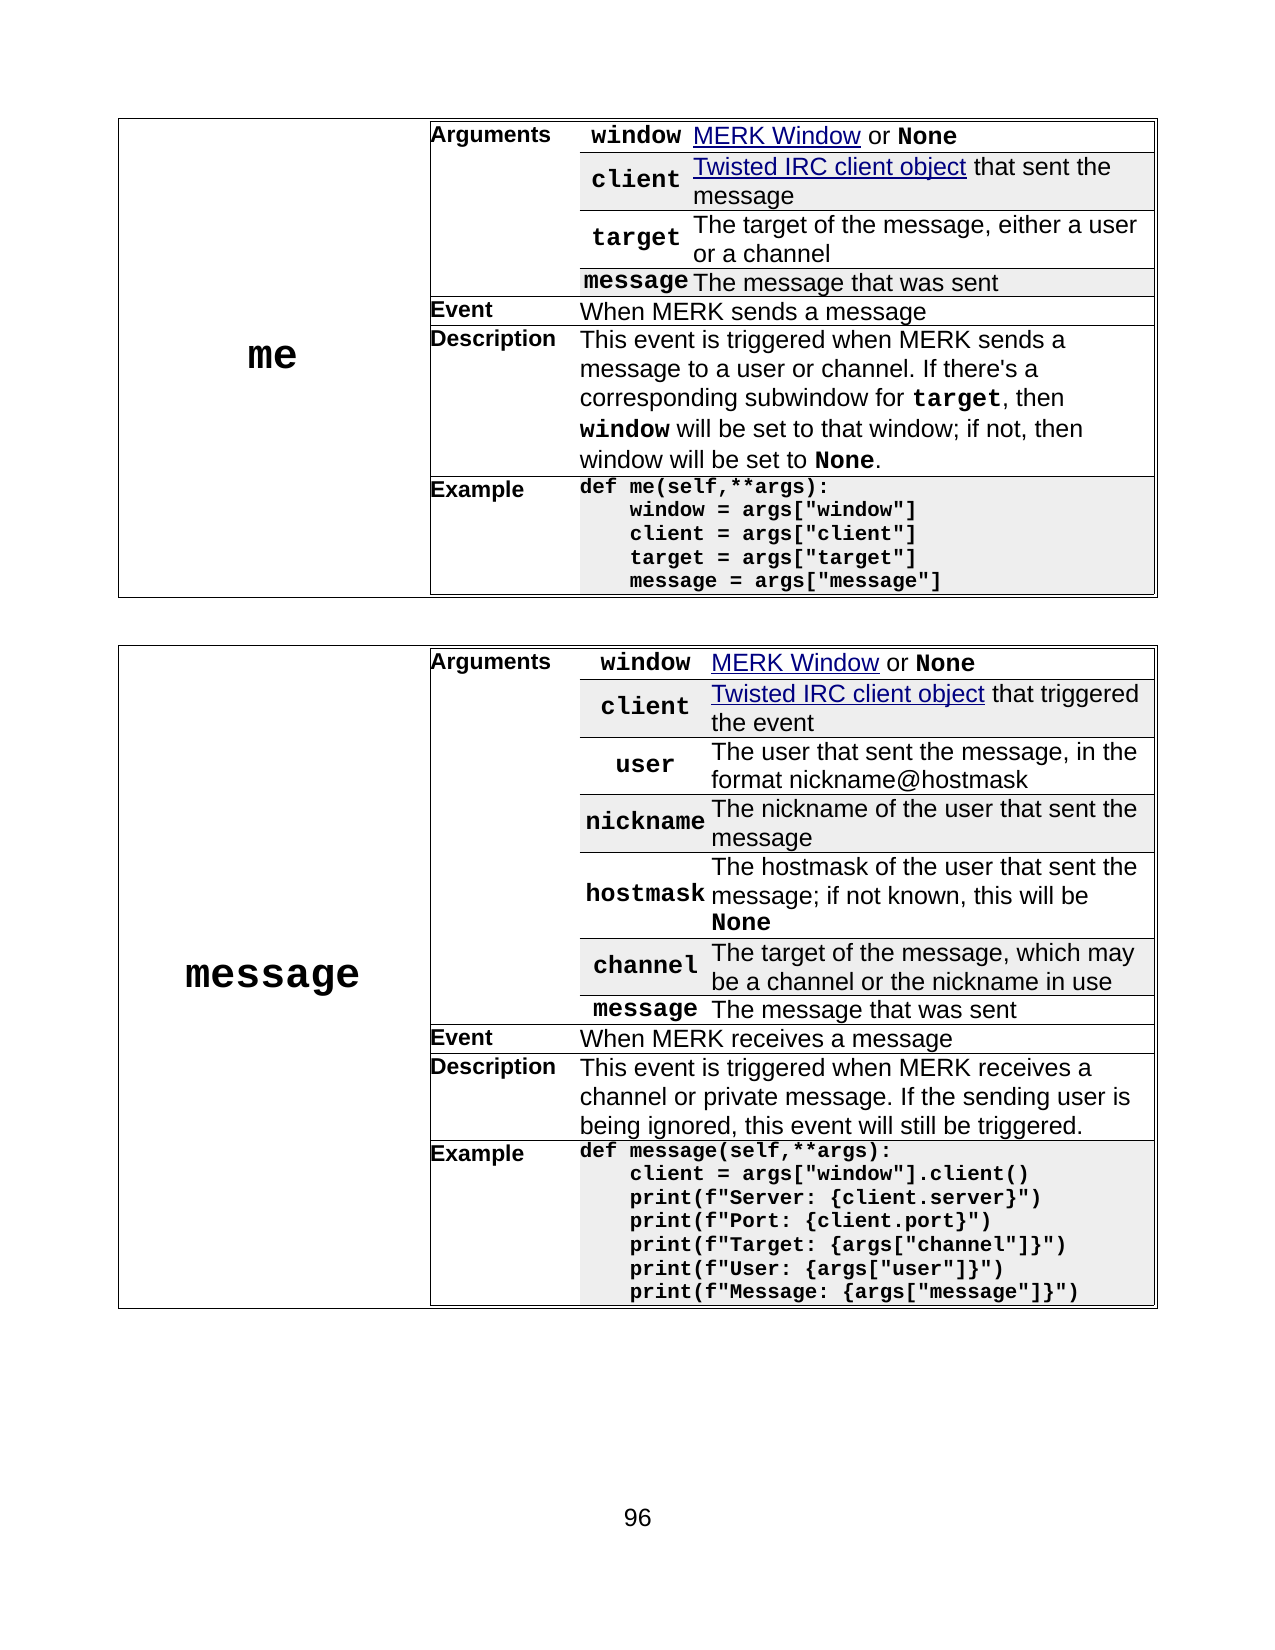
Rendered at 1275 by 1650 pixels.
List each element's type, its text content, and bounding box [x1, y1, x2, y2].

table_cell The hostmask of the user that sent the message; if not known, this will be None [711, 853, 1154, 938]
table_cell message [580, 996, 711, 1024]
table_cell Example [431, 1141, 579, 1305]
table_header MERK Window or None [711, 649, 1154, 679]
table_cell This event is triggered when MERK sends a message to a user or channel. If there's a corresponding subwindow for target, then window will be set to that window; if not, then window will be set to None. [580, 326, 1154, 476]
table_cell client [580, 153, 693, 210]
table_cell Twisted IRC client object that triggered the event [711, 680, 1154, 737]
table_cell The user that sent the message, in the format nickname@hostmask [711, 738, 1154, 794]
table_cell Event [431, 1025, 579, 1053]
table_cell When MERK sends a message [580, 297, 1154, 325]
table_cell The target of the message, either a user or a channel [693, 211, 1154, 267]
table_cell def message(self,**args): client = args["window"].client() print(f"Server: {client.server}") print(f"Port: {client.port}") print(f"Target: {args["channel"]}") print(f"User: {args["user"]}") print(f"Message: {args["message"]}") [580, 1141, 1154, 1305]
table_header Arguments [431, 122, 579, 296]
table_header message [119, 646, 427, 1308]
table_header MERK Window or None [693, 122, 1154, 152]
table_header me [119, 119, 427, 597]
table_cell The message that was sent [711, 996, 1154, 1024]
table_cell client [580, 680, 711, 737]
table_cell Twisted IRC client object that sent the message [693, 153, 1154, 210]
table_header window [580, 122, 693, 152]
table_cell When MERK receives a message [580, 1025, 1154, 1053]
table_cell This event is triggered when MERK receives a channel or private message. If the sending user is being ignored, this event will still be triggered. [580, 1054, 1154, 1139]
table_cell Description [431, 326, 579, 476]
table_header window [580, 649, 711, 679]
table_cell Event [431, 297, 579, 325]
table_header Arguments [431, 649, 579, 1024]
table_cell target [580, 211, 693, 267]
table_cell Example [431, 477, 579, 594]
table_header [427, 119, 1157, 597]
table_cell channel [580, 939, 711, 995]
table_cell Description [431, 1054, 579, 1139]
table_cell hostmask [580, 853, 711, 938]
table_cell The nickname of the user that sent the message [711, 795, 1154, 852]
table_cell The message that was sent [693, 269, 1154, 296]
table_header [427, 646, 1157, 1308]
table_cell message [580, 269, 693, 296]
table_cell nickname [580, 795, 711, 852]
table_cell def me(self,**args): window = args["window"] client = args["client"] target = args["target"] message = args["message"] [580, 477, 1154, 594]
table_cell The target of the message, which may be a channel or the nickname in use [711, 939, 1154, 995]
table_cell user [580, 738, 711, 794]
